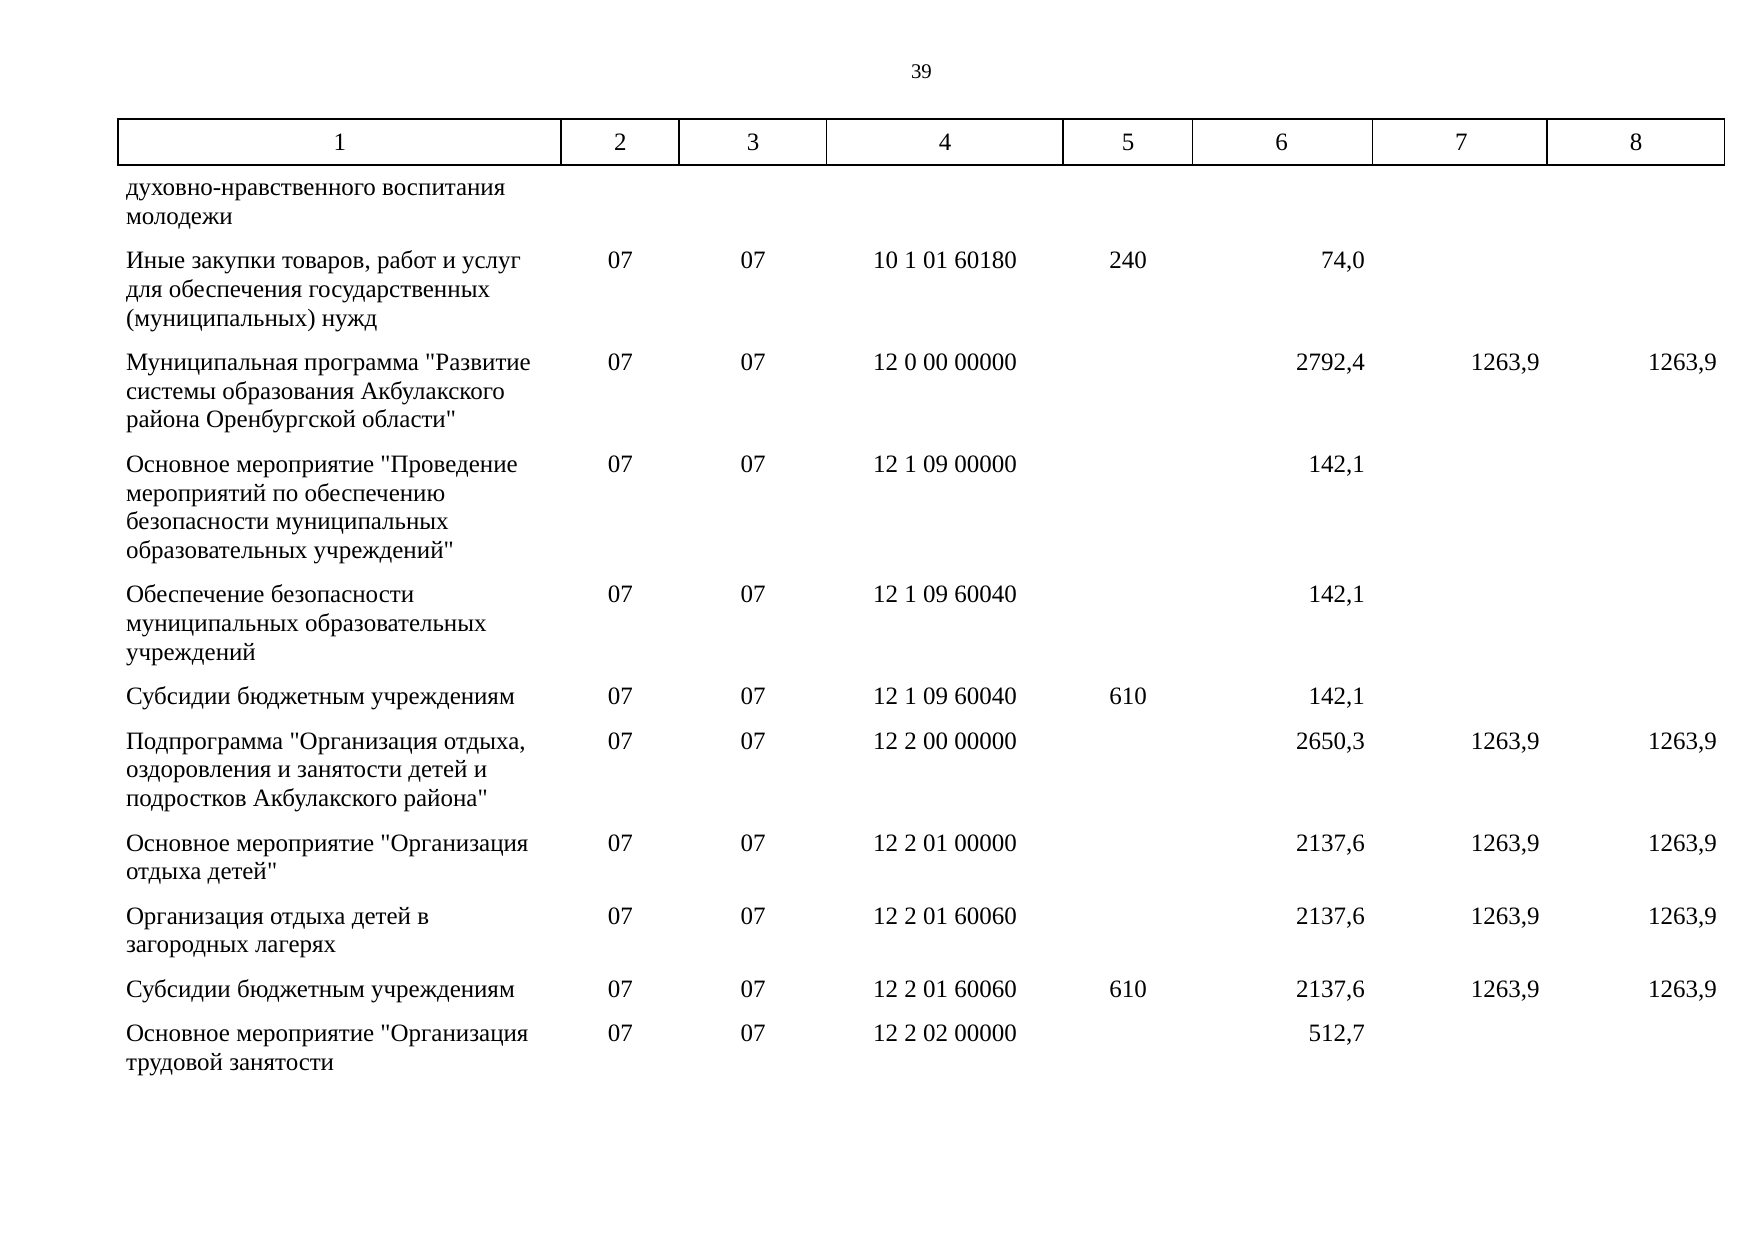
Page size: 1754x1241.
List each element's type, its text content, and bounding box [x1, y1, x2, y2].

table_cell Муниципальная программа "Развитие системы образования Акбулакского района Оренбургской области" [118, 339, 561, 441]
table_cell 1263,9 [1372, 718, 1547, 820]
table_cell 10 1 01 60180 [827, 237, 1063, 339]
table_header 1 [126, 128, 553, 156]
table_cell 142,1 [1193, 572, 1372, 673]
table_cell [561, 166, 679, 237]
table_header 6 [1201, 128, 1362, 156]
table_cell [1063, 166, 1193, 237]
table_header 4 [835, 128, 1055, 156]
table_cell 2137,6 [1193, 820, 1372, 893]
table_cell 07 [561, 893, 679, 966]
table_cell 12 2 02 00000 [827, 1010, 1063, 1083]
table_cell 07 [561, 237, 679, 339]
table_cell 512,7 [1193, 1010, 1372, 1083]
table_cell [1063, 441, 1193, 572]
table_cell 1263,9 [1372, 820, 1547, 893]
table_cell 07 [679, 966, 827, 1010]
table_cell [1193, 166, 1372, 237]
table_cell [1372, 166, 1547, 237]
table_header [119, 120, 560, 164]
table_cell [1547, 237, 1724, 339]
table_header 5 [1071, 128, 1185, 156]
table_cell 12 2 01 60060 [827, 893, 1063, 966]
table_cell Субсидии бюджетным учреждениям [118, 674, 561, 718]
table_cell 07 [679, 237, 827, 339]
table_cell 1263,9 [1372, 339, 1547, 441]
table_cell [1547, 166, 1724, 237]
table_cell 07 [679, 441, 827, 572]
table_cell 240 [1063, 237, 1193, 339]
table_cell [1063, 339, 1193, 441]
table_cell 07 [561, 339, 679, 441]
table_cell 12 1 09 60040 [827, 572, 1063, 673]
table_cell [1547, 572, 1724, 673]
table_cell Основное мероприятие "Организация отдыха детей" [118, 820, 561, 893]
table_header [1193, 120, 1372, 164]
table_cell 2792,4 [1193, 339, 1372, 441]
table_cell 07 [561, 820, 679, 893]
table_cell 07 [561, 1010, 679, 1083]
table_cell 610 [1063, 674, 1193, 718]
table_cell [1547, 441, 1724, 572]
table_header 2 [569, 128, 671, 156]
table_cell 2650,3 [1193, 718, 1372, 820]
table_header [1064, 120, 1192, 164]
table_cell 07 [561, 718, 679, 820]
table_cell 142,1 [1193, 674, 1372, 718]
table_header [1373, 120, 1546, 164]
table_header [562, 120, 678, 164]
table_header 3 [687, 128, 819, 156]
table_cell [1063, 718, 1193, 820]
table_cell 07 [561, 572, 679, 673]
table_header [1548, 120, 1724, 164]
table_cell [679, 166, 827, 237]
table_cell 12 2 01 60060 [827, 966, 1063, 1010]
table_cell 07 [679, 339, 827, 441]
table_cell Подпрограмма "Организация отдыха, оздоровления и занятости детей и подростков Акбулакского района" [118, 718, 561, 820]
table_cell [1372, 674, 1547, 718]
table_cell 07 [679, 893, 827, 966]
table_cell 1263,9 [1372, 966, 1547, 1010]
table_cell 12 2 01 00000 [827, 820, 1063, 893]
table_cell 12 0 00 00000 [827, 339, 1063, 441]
table_header [680, 120, 826, 164]
table_cell 1263,9 [1547, 718, 1724, 820]
table_cell 1263,9 [1547, 966, 1724, 1010]
table_cell Субсидии бюджетным учреждениям [118, 966, 561, 1010]
table_cell 12 2 00 00000 [827, 718, 1063, 820]
table_cell 610 [1063, 966, 1193, 1010]
table_header [827, 120, 1062, 164]
table_cell Обеспечение безопасности муниципальных образовательных учреждений [118, 572, 561, 673]
table_cell 1263,9 [1547, 820, 1724, 893]
table_cell 07 [679, 718, 827, 820]
table_cell [1372, 237, 1547, 339]
table_cell [1063, 893, 1193, 966]
table_cell 12 1 09 60040 [827, 674, 1063, 718]
table_cell [827, 166, 1063, 237]
table_cell 07 [679, 820, 827, 893]
table_cell [1063, 1010, 1193, 1083]
table_cell 07 [561, 441, 679, 572]
table_cell 2137,6 [1193, 893, 1372, 966]
table_cell 12 1 09 00000 [827, 441, 1063, 572]
table_cell духовно-нравственного воспитания молодежи [118, 166, 561, 237]
table_cell 07 [561, 674, 679, 718]
table_cell 07 [679, 572, 827, 673]
table_cell 2137,6 [1193, 966, 1372, 1010]
table_cell 74,0 [1193, 237, 1372, 339]
table_cell Иные закупки товаров, работ и услуг для обеспечения государственных (муниципальных) нужд [118, 237, 561, 339]
table_cell [1372, 1010, 1547, 1083]
table_cell 07 [679, 1010, 827, 1083]
table_cell Организация отдыха детей в загородных лагерях [118, 893, 561, 966]
table_header 8 [1555, 128, 1716, 156]
table_cell 1263,9 [1547, 893, 1724, 966]
table_cell 07 [679, 674, 827, 718]
table_cell 07 [561, 966, 679, 1010]
table_cell [1372, 572, 1547, 673]
table_cell [1063, 572, 1193, 673]
table_cell [1547, 1010, 1724, 1083]
table_header 7 [1380, 128, 1542, 156]
table_cell 1263,9 [1547, 339, 1724, 441]
table_cell Основное мероприятие "Проведение мероприятий по обеспечению безопасности муниципальных образовательных учреждений" [118, 441, 561, 572]
table_cell Основное мероприятие "Организация трудовой занятости [118, 1010, 561, 1083]
table_cell 1263,9 [1372, 893, 1547, 966]
table_cell [1063, 820, 1193, 893]
table_cell [1372, 441, 1547, 572]
table_cell 142,1 [1193, 441, 1372, 572]
table_cell [1547, 674, 1724, 718]
